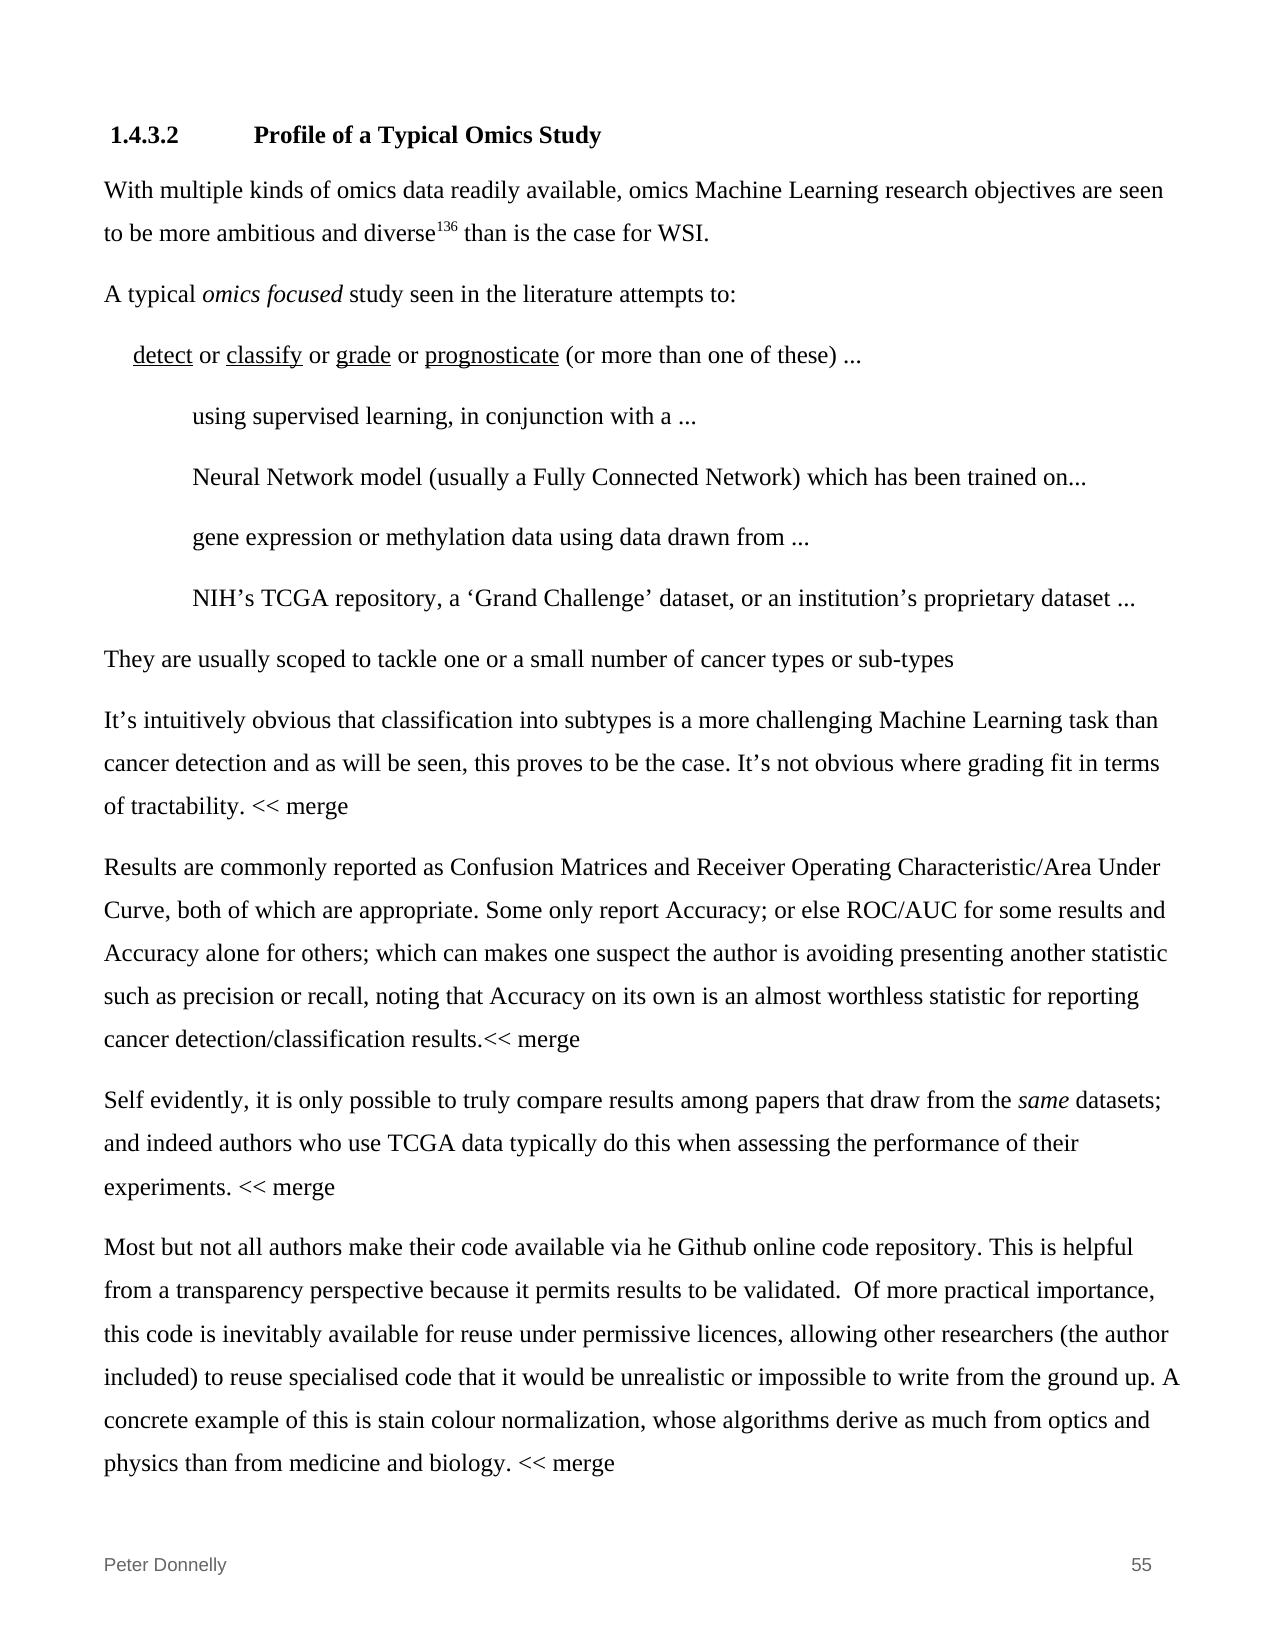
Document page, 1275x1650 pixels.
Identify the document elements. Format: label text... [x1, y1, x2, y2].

text NIH’s TCGA repository, a ‘Grand Challenge’ dataset, or an institution’s proprietary dataset ... [192, 583, 1181, 612]
text A typical omics focused study seen in the literature attempts to: [103, 279, 1181, 308]
text Self evidently, it is only possible to truly compare results among papers that draw from the same datasets; and indeed authors who use TCGA data typically do this when assessing the performance of their experiments. << merge [103, 1085, 1181, 1200]
text Most but not all authors make their code available via he Github online code repository. This is helpful from a transparency perspective because it permits results to be validated. Of more practical importance, this code is inevitably available for reuse under permissive licences, allowing other researchers (the author included) to reuse specialised code that it would be unrealistic or impossible to write from the ground up. A concrete example of this is stain colour normalization, whose algorithms derive as much from optics and physics than from medicine and biology. << merge [103, 1232, 1181, 1477]
text It’s intuitively obvious that classification into subtypes is a more challenging Machine Learning task than cancer detection and as will be seen, this proves to be the case. It’s not obvious where grading fit in terms of tractability. << merge [103, 705, 1181, 820]
text using supervised learning, in conjunction with a ... [192, 401, 1181, 429]
text They are usually scoped to tackle one or a small number of cancer types or sub-types [103, 644, 1181, 673]
text Neural Network model (usually a Fully Connected Network) which has been trained on... [192, 462, 1181, 490]
text detect or classify or grade or prognosticate (or more than one of these) ... [133, 340, 1181, 369]
subtitle Profile of a Typical Omics Study [103, 120, 1181, 148]
text gene expression or methylation data using data drawn from ... [192, 522, 1181, 551]
text Results are commonly reported as Confusion Matrices and Receiver Operating Characteristic/Area Under Curve, both of which are appropriate. Some only report Accuracy; or else ROC/AUC for some results and Accuracy alone for others; which can makes one suspect the author is avoiding presenting another statistic such as precision or recall, noting that Accuracy on its own is an almost worthless statistic for reporting cancer detection/classification results.<< merge [103, 852, 1181, 1053]
text With multiple kinds of omics data readily available, omics Machine Learning research objectives are seen to be more ambitious and diverse than is the case for WSI. [103, 175, 1181, 247]
